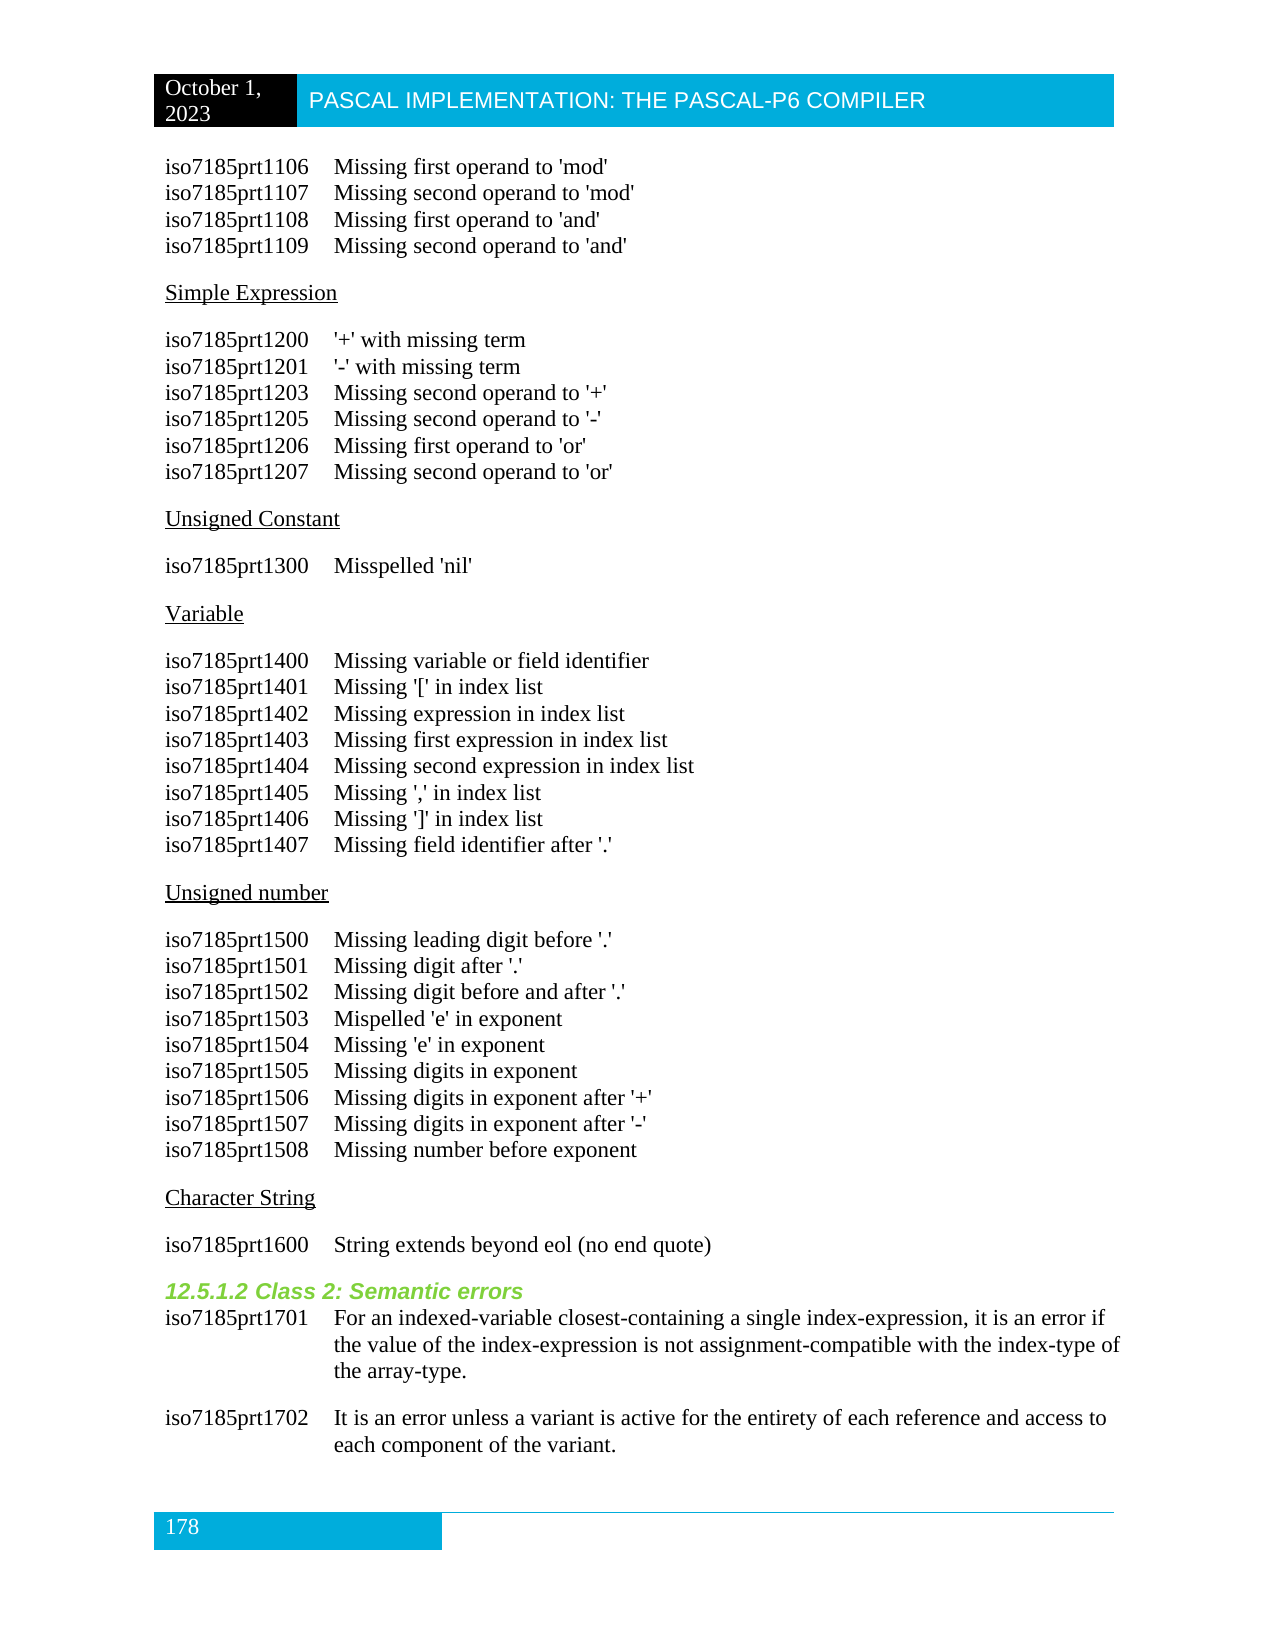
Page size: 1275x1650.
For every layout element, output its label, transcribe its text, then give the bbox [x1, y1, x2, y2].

text iso7185prt1405 Missing ',' in index list [165, 779, 1125, 805]
text iso7185prt1406 Missing ']' in index list [165, 805, 1125, 831]
text Unsigned number [165, 878, 1125, 905]
text Variable [165, 600, 1125, 626]
text iso7185prt1507 Missing digits in exponent after '-' [165, 1110, 1125, 1137]
text iso7185prt1500 Missing leading digit before '.' [165, 926, 1125, 952]
text iso7185prt1502 Missing digit before and after '.' [165, 978, 1125, 1005]
text iso7185prt1407 Missing field identifier after '.' [165, 831, 1125, 858]
text iso7185prt1401 Missing '[' in index list [165, 673, 1125, 699]
text iso7185prt1506 Missing digits in exponent after '+' [165, 1084, 1125, 1110]
text iso7185prt1404 Missing second expression in index list [165, 752, 1125, 779]
text iso7185prt1503 Mispelled 'e' in exponent [165, 1005, 1125, 1031]
text iso7185prt1200 '+' with missing term [165, 326, 1125, 353]
text iso7185prt1300 Misspelled 'nil' [165, 552, 1125, 579]
text iso7185prt1106 Missing first operand to 'mod' [165, 153, 1125, 179]
text iso7185prt1206 Missing first operand to 'or' [165, 432, 1125, 458]
text Unsigned Constant [165, 505, 1125, 532]
text iso7185prt1403 Missing first expression in index list [165, 726, 1125, 752]
text iso7185prt1109 Missing second operand to 'and' [165, 232, 1125, 258]
text iso7185prt1201 '-' with missing term [165, 353, 1125, 379]
text iso7185prt1205 Missing second operand to '-' [165, 405, 1125, 432]
text iso7185prt1108 Missing first operand to 'and' [165, 206, 1125, 232]
text iso7185prt1504 Missing 'e' in exponent [165, 1031, 1125, 1057]
text iso7185prt1501 Missing digit after '.' [165, 952, 1125, 978]
text iso7185prt1203 Missing second operand to '+' [165, 379, 1125, 405]
text iso7185prt1701 For an indexed-variable closest-containing a single index-expression, it is an error if the value of the index-expression is not assignment-compatible with the index-type of the array-type. [165, 1304, 1125, 1383]
text Simple Expression [165, 279, 1125, 306]
text iso7185prt1207 Missing second operand to 'or' [165, 458, 1125, 484]
text iso7185prt1505 Missing digits in exponent [165, 1057, 1125, 1084]
text iso7185prt1400 Missing variable or field identifier [165, 647, 1125, 673]
text iso7185prt1600 String extends beyond eol (no end quote) [165, 1231, 1125, 1257]
text Character String [165, 1184, 1125, 1210]
text iso7185prt1508 Missing number before exponent [165, 1137, 1125, 1163]
text iso7185prt1702 It is an error unless a variant is active for the entirety of each reference and access to each component of the variant. [165, 1404, 1125, 1457]
subtitle Class 2: Semantic errors [165, 1278, 1125, 1304]
text iso7185prt1402 Missing expression in index list [165, 699, 1125, 726]
text iso7185prt1107 Missing second operand to 'mod' [165, 179, 1125, 206]
